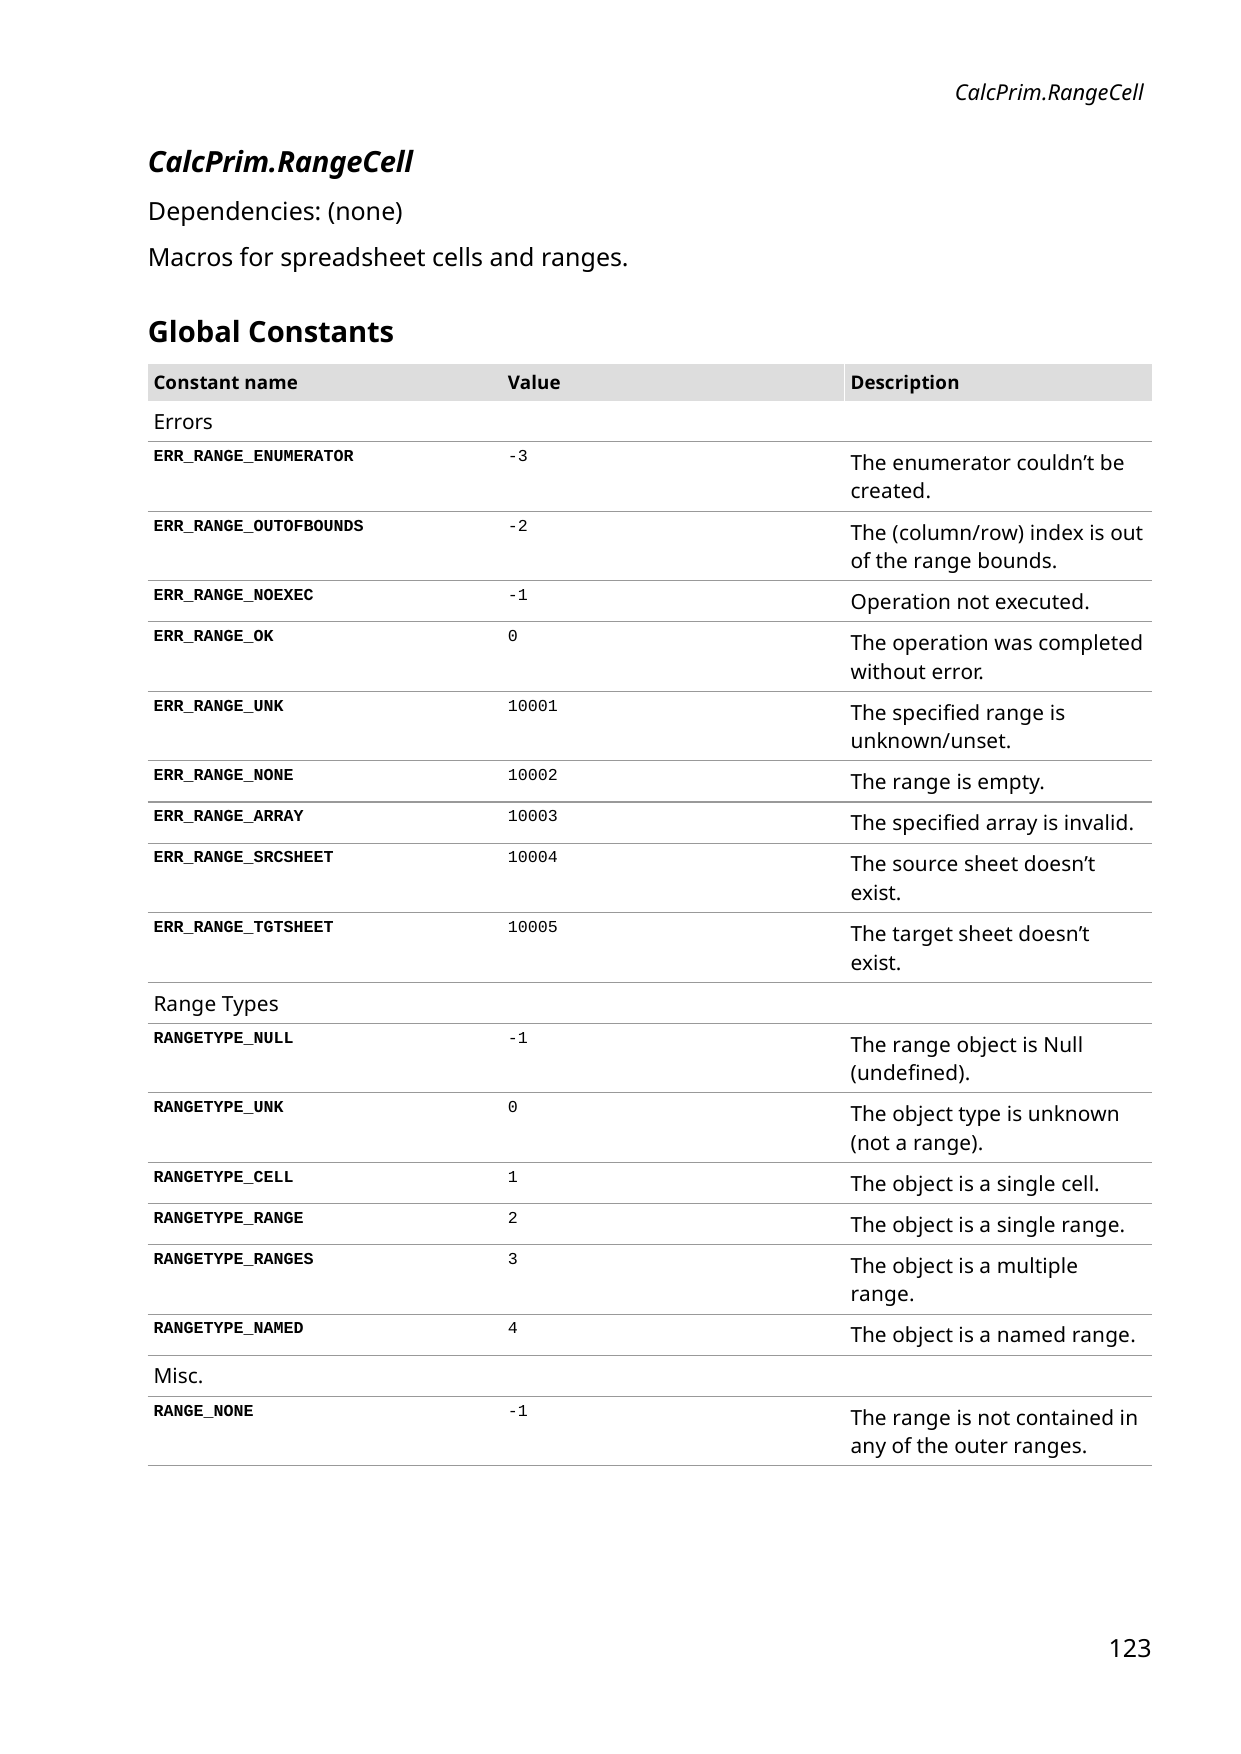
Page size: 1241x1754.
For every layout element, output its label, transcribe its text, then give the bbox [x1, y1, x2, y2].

table_cell The range object is Null (undefined). [845, 1024, 1152, 1092]
table_cell 0 [502, 1093, 844, 1162]
table_cell ERR_RANGE_OUTOFBOUNDS [148, 512, 502, 580]
table_cell The target sheet doesn’t exist. [845, 913, 1152, 982]
table_cell ERR_RANGE_UNK [148, 692, 502, 760]
table_header Value [502, 364, 844, 401]
table_cell ERR_RANGE_ARRAY [148, 803, 502, 842]
table_cell The enumerator couldn’t be created. [845, 442, 1152, 511]
table_cell 10001 [502, 692, 844, 760]
table_cell 10002 [502, 761, 844, 801]
table_cell 1 [502, 1163, 844, 1203]
table_cell RANGETYPE_RANGE [148, 1204, 502, 1244]
subtitle CalcPrim.RangeCell [148, 142, 1152, 181]
table_cell -1 [502, 1397, 844, 1465]
table_cell The specified array is invalid. [845, 803, 1152, 842]
table_cell ERR_RANGE_NONE [148, 761, 502, 801]
table_cell RANGETYPE_NULL [148, 1024, 502, 1092]
table_cell RANGETYPE_UNK [148, 1093, 502, 1162]
table_cell 2 [502, 1204, 844, 1244]
table_cell Operation not executed. [845, 581, 1152, 621]
table_cell The object is a multiple range. [845, 1245, 1152, 1313]
table_cell The object is a single cell. [845, 1163, 1152, 1203]
table_cell 10004 [502, 844, 844, 912]
table_cell 4 [502, 1315, 844, 1354]
table_cell [845, 1356, 1152, 1396]
table_cell The source sheet doesn’t exist. [845, 844, 1152, 912]
table_cell RANGETYPE_RANGES [148, 1245, 502, 1313]
table_cell The object is a named range. [845, 1315, 1152, 1354]
text Macros for spreadsheet cells and ranges. [148, 240, 1152, 274]
table_cell Range Types [148, 983, 502, 1023]
table_cell -2 [502, 512, 844, 580]
table_cell The operation was completed without error. [845, 622, 1152, 691]
table_cell RANGETYPE_CELL [148, 1163, 502, 1203]
table_cell ERR_RANGE_TGTSHEET [148, 913, 502, 982]
table_header Constant name [148, 364, 502, 401]
table_cell [845, 983, 1152, 1023]
table_cell -3 [502, 442, 844, 511]
subtitle Global Constants [148, 312, 1152, 351]
table_cell The range is not contained in any of the outer ranges. [845, 1397, 1152, 1465]
table_cell RANGETYPE_NAMED [148, 1315, 502, 1354]
table_cell ERR_RANGE_OK [148, 622, 502, 691]
table_cell The specified range is unknown/unset. [845, 692, 1152, 760]
table_cell ERR_RANGE_NOEXEC [148, 581, 502, 621]
table_cell 10003 [502, 803, 844, 842]
table_cell Errors [148, 401, 502, 441]
table_cell Misc. [148, 1356, 502, 1396]
table_cell ERR_RANGE_SRCSHEET [148, 844, 502, 912]
table_cell The range is empty. [845, 761, 1152, 801]
table_cell 10005 [502, 913, 844, 982]
text Dependencies: (none) [148, 194, 1152, 228]
table_cell The object is a single range. [845, 1204, 1152, 1244]
table_cell The (column/row) index is out of the range bounds. [845, 512, 1152, 580]
table_cell ERR_RANGE_ENUMERATOR [148, 442, 502, 511]
table_cell [502, 1356, 844, 1396]
table_cell RANGE_NONE [148, 1397, 502, 1465]
table_cell -1 [502, 581, 844, 621]
table_cell 3 [502, 1245, 844, 1313]
table_cell [845, 401, 1152, 441]
table_cell 0 [502, 622, 844, 691]
table_cell [502, 401, 844, 441]
table_cell [502, 983, 844, 1023]
table_header Description [845, 364, 1152, 401]
table_cell -1 [502, 1024, 844, 1092]
table_cell The object type is unknown (not a range). [845, 1093, 1152, 1162]
